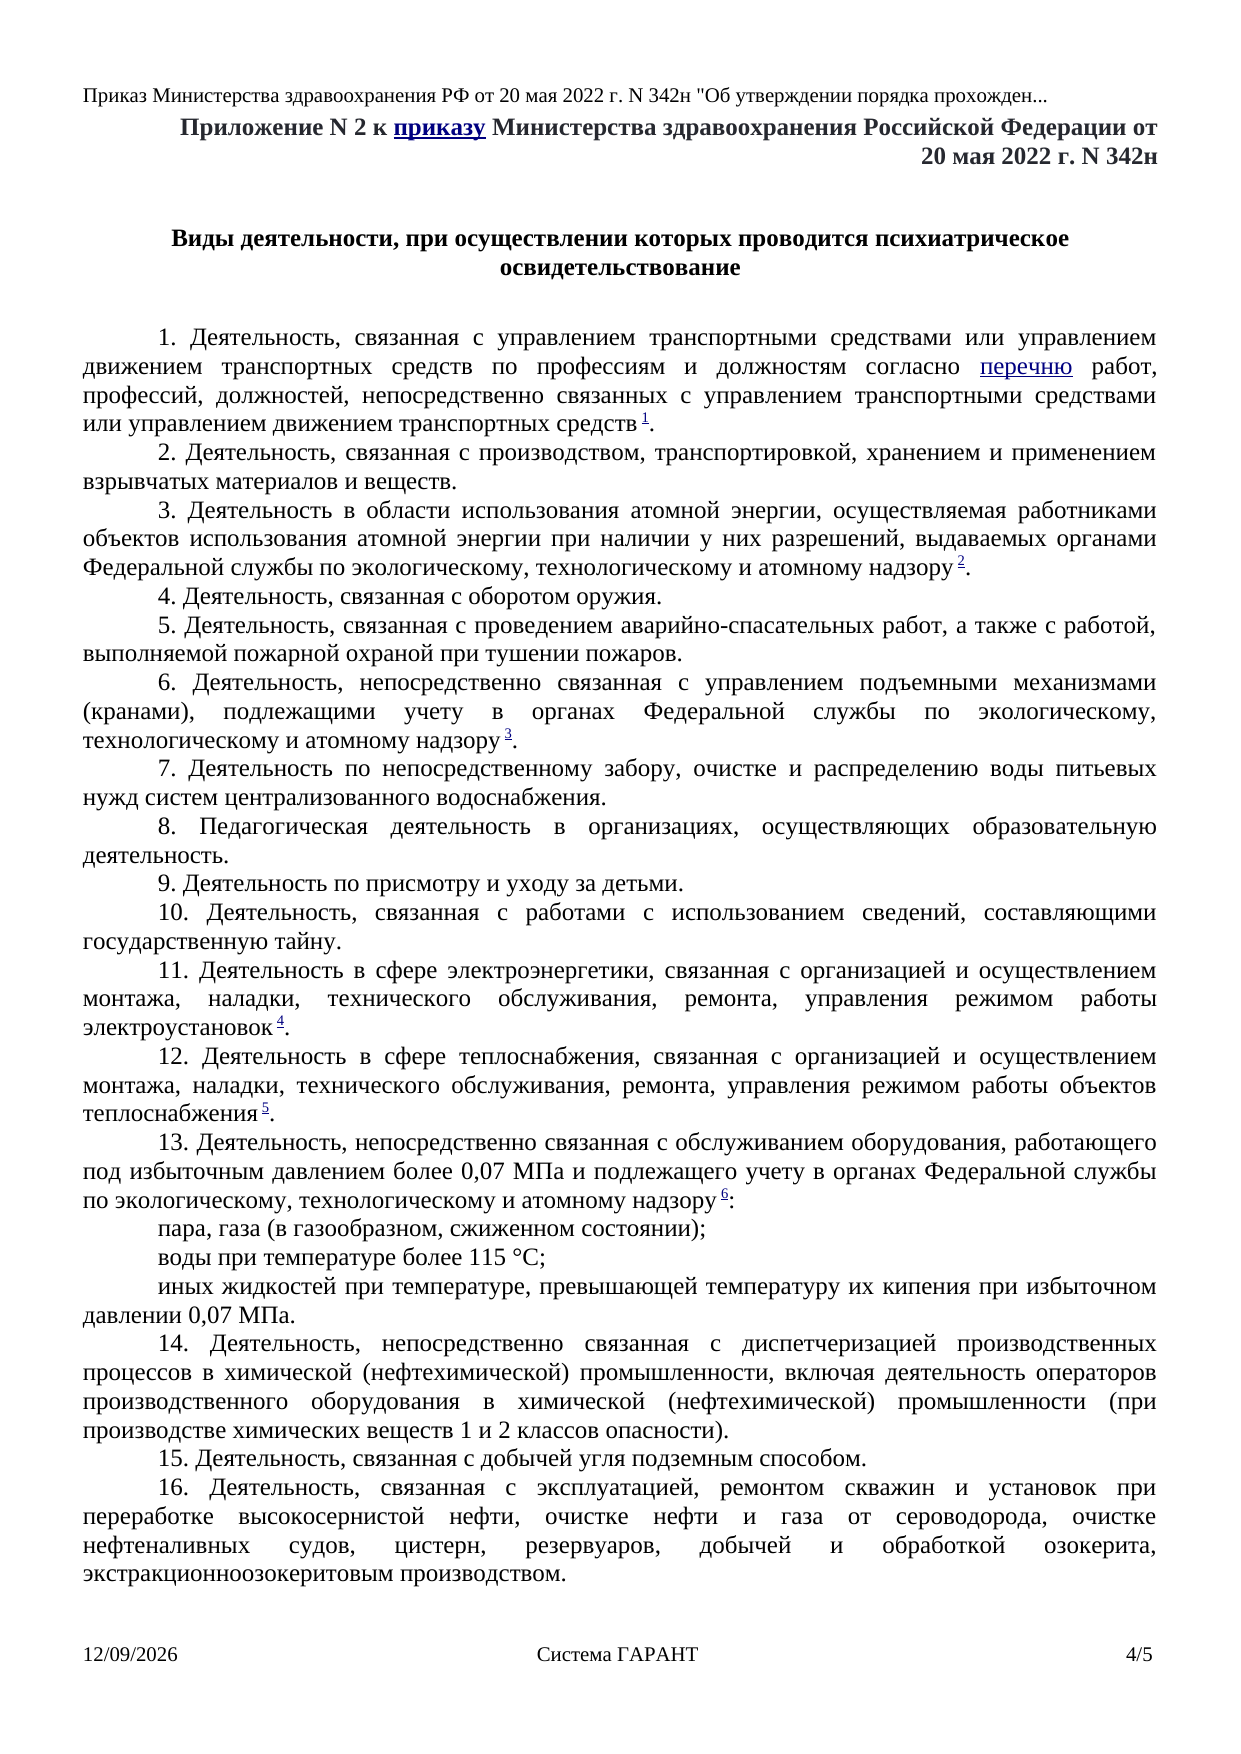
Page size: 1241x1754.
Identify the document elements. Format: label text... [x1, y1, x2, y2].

text 1. Деятельность, связанная с управлением транспортными средствами или управлением движением транспортных средств по профессиям и должностям согласно перечню работ, профессий, должностей, непосредственно связанных с управлением транспортными средствами или управлением движением транспортных средств 1. [83, 322, 1157, 437]
text 6. Деятельность, непосредственно связанная с управлением подъемными механизмами (кранами), подлежащими учету в органах Федеральной службы по экологическому, технологическому и атомному надзору 3. [83, 667, 1157, 753]
text иных жидкостей при температуре, превышающей температуру их кипения при избыточном давлении 0,07 МПа. [83, 1271, 1157, 1328]
text 12. Деятельность в сфере теплоснабжения, связанная с организацией и осуществлением монтажа, наладки, технического обслуживания, ремонта, управления режимом работы объектов теплоснабжения 5. [83, 1041, 1157, 1127]
text 11. Деятельность в сфере электроэнергетики, связанная с организацией и осуществлением монтажа, наладки, технического обслуживания, ремонта, управления режимом работы электроустановок 4. [83, 955, 1157, 1041]
text 5. Деятельность, связанная с проведением аварийно-спасательных работ, а также с работой, выполняемой пожарной охраной при тушении пожаров. [83, 610, 1157, 667]
text 7. Деятельность по непосредственному забору, очистке и распределению воды питьевых нужд систем централизованного водоснабжения. [83, 753, 1157, 811]
text 14. Деятельность, непосредственно связанная с диспетчеризацией производственных процессов в химической (нефтехимической) промышленности, включая деятельность операторов производственного оборудования в химической (нефтехимической) промышленности (при производстве химических веществ 1 и 2 классов опасности). [83, 1328, 1157, 1443]
text воды при температуре более 115 °С; [83, 1242, 1157, 1271]
text пара, газа (в газообразном, сжиженном состоянии); [83, 1213, 1157, 1242]
subtitle Виды деятельности, при осуществлении которых проводится психиатрическое освидетельствование [83, 223, 1157, 281]
text 8. Педагогическая деятельность в организациях, осуществляющих образовательную деятельность. [83, 811, 1157, 868]
text Приложение N 2 к приказу Министерства здравоохранения Российской Федерации от 20 мая 2022 г. N 342н [83, 112, 1157, 170]
text 4. Деятельность, связанная с оборотом оружия. [83, 581, 1157, 610]
text 13. Деятельность, непосредственно связанная с обслуживанием оборудования, работающего под избыточным давлением более 0,07 МПа и подлежащего учету в органах Федеральной службы по экологическому, технологическому и атомному надзору 6: [83, 1127, 1157, 1213]
text 3. Деятельность в области использования атомной энергии, осуществляемая работниками объектов использования атомной энергии при наличии у них разрешений, выдаваемых органами Федеральной службы по экологическому, технологическому и атомному надзору 2. [83, 495, 1157, 581]
text 16. Деятельность, связанная с эксплуатацией, ремонтом скважин и установок при переработке высокосернистой нефти, очистке нефти и газа от сероводорода, очистке нефтеналивных судов, цистерн, резервуаров, добычей и обработкой озокерита, экстракционноозокеритовым производством. [83, 1472, 1157, 1587]
text 10. Деятельность, связанная с работами с использованием сведений, составляющими государственную тайну. [83, 897, 1157, 955]
text 2. Деятельность, связанная с производством, транспортировкой, хранением и применением взрывчатых материалов и веществ. [83, 437, 1157, 495]
text 15. Деятельность, связанная с добычей угля подземным способом. [83, 1443, 1157, 1472]
text 9. Деятельность по присмотру и уходу за детьми. [83, 868, 1157, 897]
